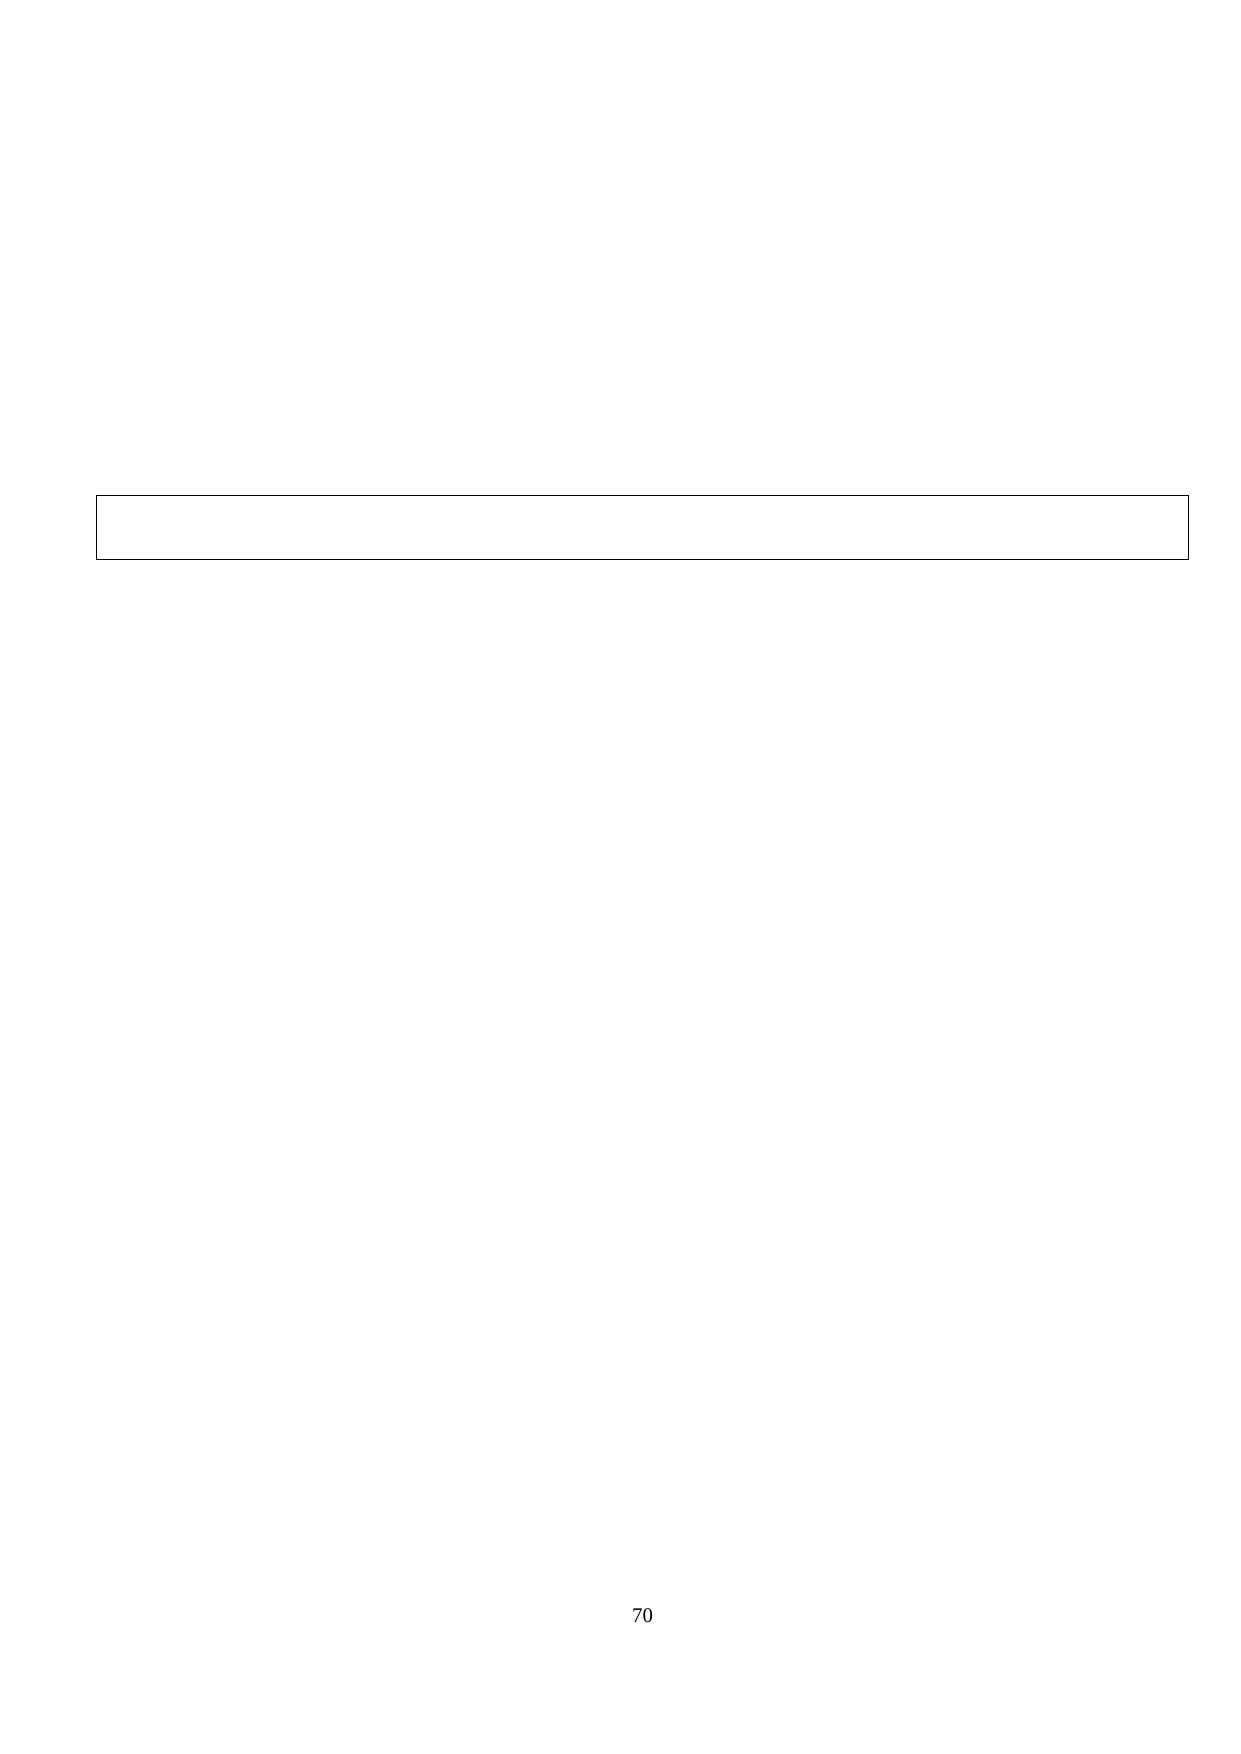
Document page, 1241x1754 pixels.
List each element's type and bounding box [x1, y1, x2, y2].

table_cell [97, 496, 1188, 558]
